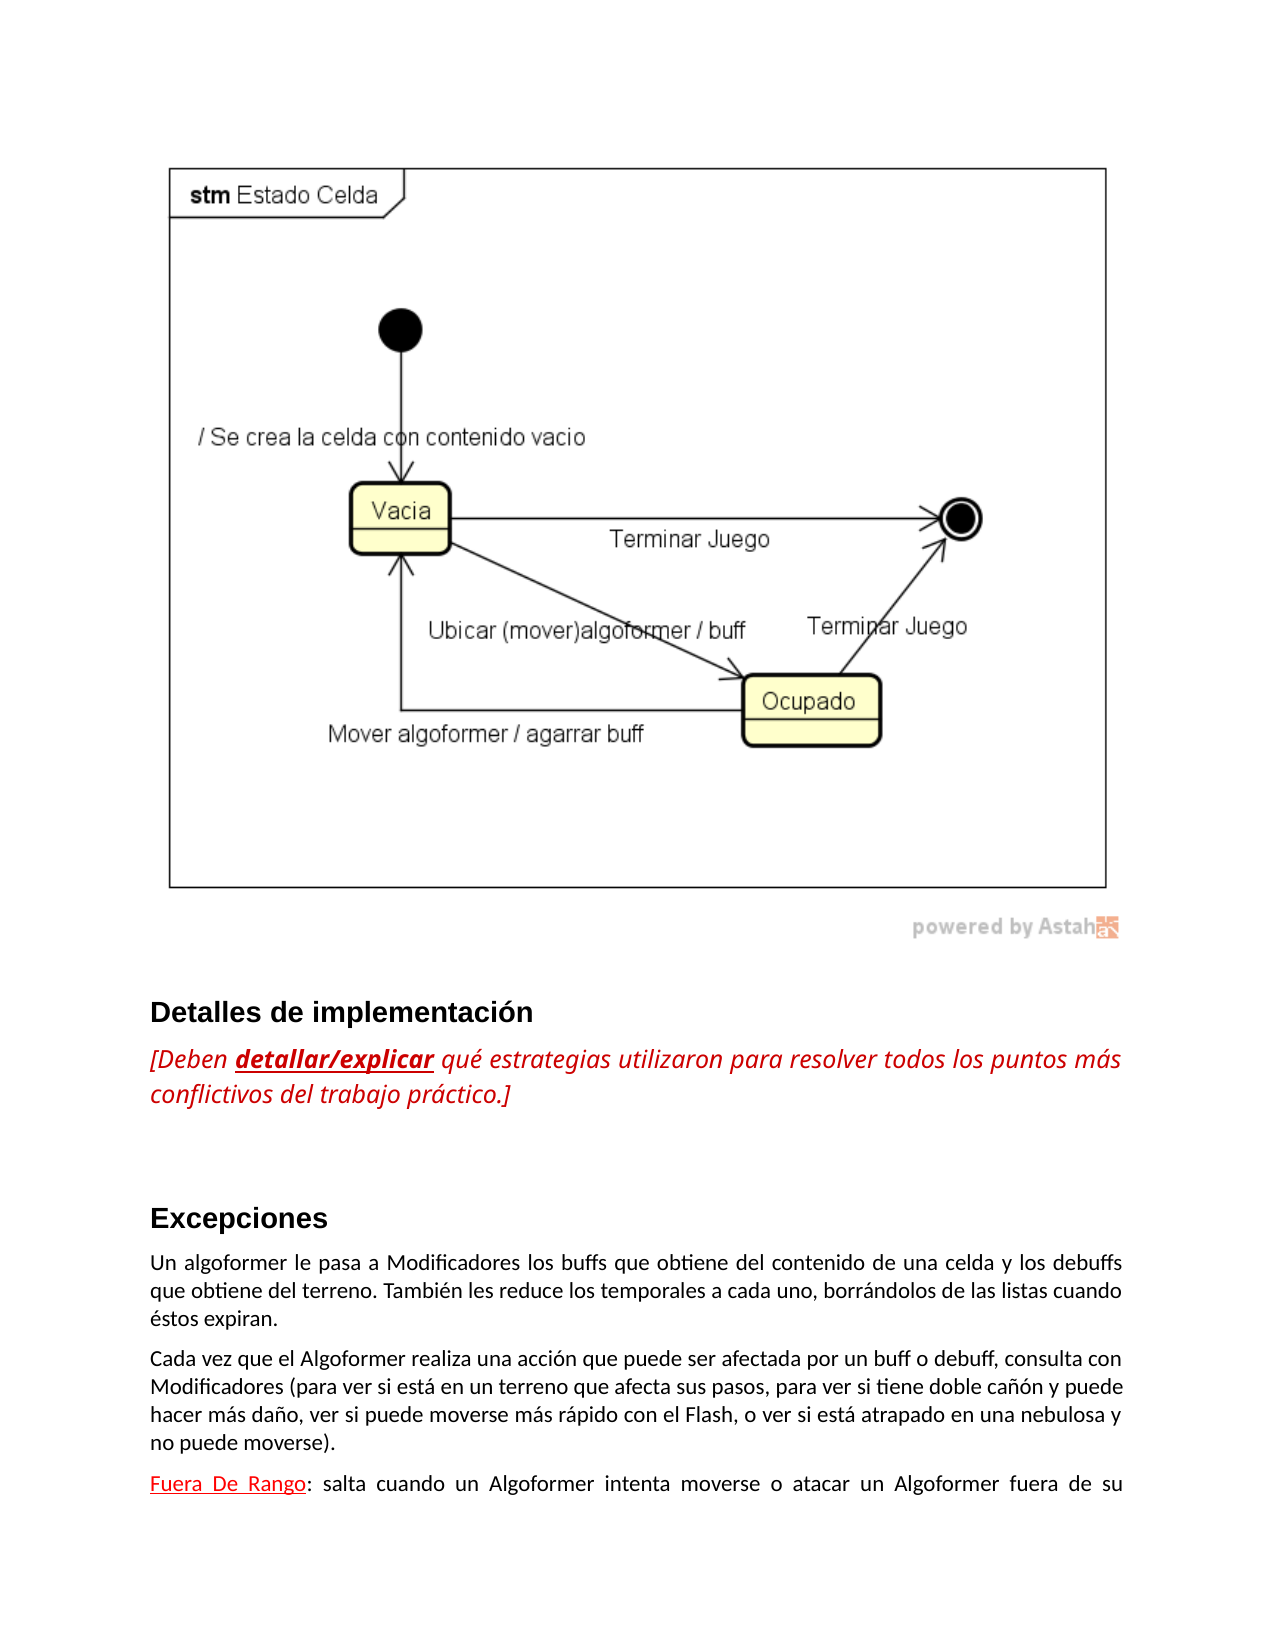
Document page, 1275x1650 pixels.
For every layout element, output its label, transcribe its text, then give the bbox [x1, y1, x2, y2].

text [Deben detallar/explicar qué estrategias utilizaron para resolver todos los puntos más conflictivos del trabajo práctico.] [150, 1042, 1125, 1110]
text Cada vez que el Algoformer realiza una acción que puede ser afectada por un buff o debuff, consulta con Modificadores (para ver si está en un terreno que afecta sus pasos, para ver si tiene doble cañón y puede hacer más daño, ver si puede moverse más rápido con el Flash, o ver si está atrapado en una nebulosa y no puede moverse). [150, 1344, 1125, 1456]
text Excepciones [150, 1201, 1125, 1234]
text Un algoformer le pasa a Modificadores los buffs que obtiene del contenido de una celda y los debuffs que obtiene del terreno. También les reduce los temporales a cada uno, borrándolos de las listas cuando éstos expiran. [150, 1248, 1125, 1332]
text Fuera De Rango: salta cuando un Algoformer intenta moverse o atacar un Algoformer fuera de su [150, 1469, 1125, 1497]
text Detalles de implementación [150, 995, 1125, 1029]
